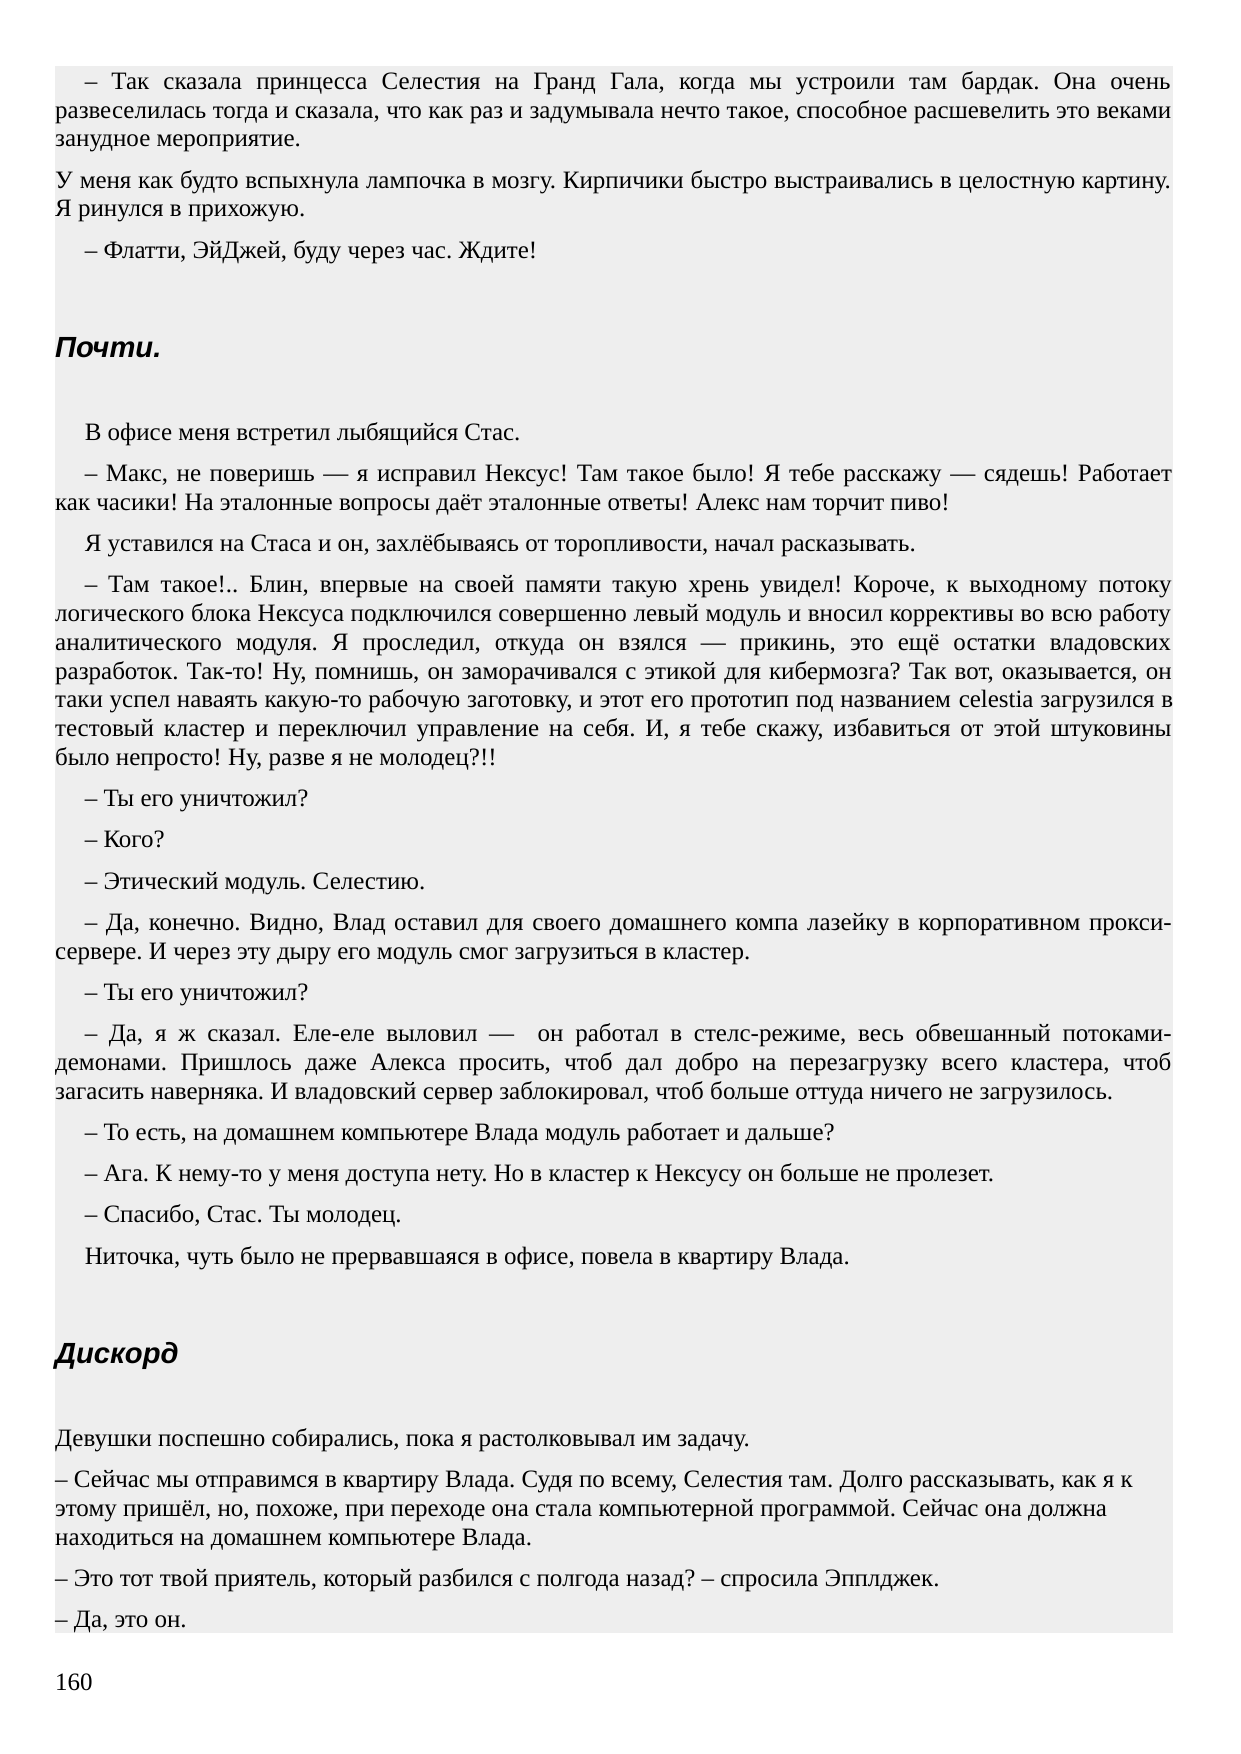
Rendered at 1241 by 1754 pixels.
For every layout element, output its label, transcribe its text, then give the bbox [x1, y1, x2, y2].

text – Флатти, ЭйДжей, буду через час. Ждите! [55, 235, 1173, 263]
text – Ты его уничтожил? [55, 783, 1173, 812]
text – Кого? [55, 824, 1173, 853]
text – Ты его уничтожил? [55, 977, 1173, 1006]
subtitle Почти. [55, 330, 1173, 363]
text – То есть, на домашнем компьютере Влада модуль работает и дальше? [55, 1117, 1173, 1146]
list У меня как будто вспыхнула лампочка в мозгу. Кирпичики быстро выстраивались в целостную картину. Я ринулся в прихожую. [55, 165, 1173, 222]
text – Это тот твой приятель, который разбился с полгода назад? – спросила Эпплджек. [55, 1563, 1173, 1592]
text – Макс, не поверишь — я исправил Нексус! Там такое было! Я тебе расскажу — сядешь! Работает как часики! На эталонные вопросы даёт эталонные ответы! Алекс нам торчит пиво! [55, 458, 1173, 516]
text Ниточка, чуть было не прервавшаяся в офисе, повела в квартиру Влада. [55, 1241, 1173, 1269]
text – Да, это он. [55, 1604, 1173, 1633]
text – Да, я ж сказал. Еле-еле выловил — он работал в стелс-режиме, весь обвешанный потоками-демонами. Пришлось даже Алекса просить, чтоб дал добро на перезагрузку всего кластера, чтоб загасить наверняка. И владовский сервер заблокировал, чтоб больше оттуда ничего не загрузилось. [55, 1018, 1173, 1104]
text – Ага. К нему-то у меня доступа нету. Но в кластер к Нексусу он больше не пролезет. [55, 1158, 1173, 1187]
text Девушки поспешно собирались, пока я растолковывал им задачу. [55, 1423, 1173, 1452]
text В офисе меня встретил лыбящийся Стас. [55, 417, 1173, 446]
text Я уставился на Стаса и он, захлёбываясь от торопливости, начал расказывать. [55, 528, 1173, 557]
text – Да, конечно. Видно, Влад оставил для своего домашнего компа лазейку в корпоративном прокси-сервере. И через эту дыру его модуль смог загрузиться в кластер. [55, 907, 1173, 964]
text – Сейчас мы отправимся в квартиру Влада. Судя по всему, Селестия там. Долго рассказывать, как я к этому пришёл, но, похоже, при переходе она стала компьютерной программой. Сейчас она должна находиться на домашнем компьютере Влада. [55, 1464, 1173, 1551]
subtitle Дискорд [55, 1336, 1173, 1369]
text – Этический модуль. Селестию. [55, 866, 1173, 894]
text – Спасибо, Стас. Ты молодец. [55, 1199, 1173, 1228]
text – Там такое!.. Блин, впервые на своей памяти такую хрень увидел! Короче, к выходному потоку логического блока Нексуса подключился совершенно левый модуль и вносил коррективы во всю работу аналитического модуля. Я проследил, откуда он взялся — прикинь, это ещё остатки владовских разработок. Так-то! Ну, помнишь, он заморачивался с этикой для кибермозга? Так вот, оказывается, он таки успел наваять какую-то рабочую заготовку, и этот его прототип под названием celestia загрузился в тестовый кластер и переключил управление на себя. И, я тебе скажу, избавиться от этой штуковины было непросто! Ну, разве я не молодец?!! [55, 569, 1173, 771]
text – Так сказала принцесса Селестия на Гранд Гала, когда мы устроили там бардак. Она очень развеселилась тогда и сказала, что как раз и задумывала нечто такое, способное расшевелить это веками занудное мероприятие. [55, 66, 1173, 152]
